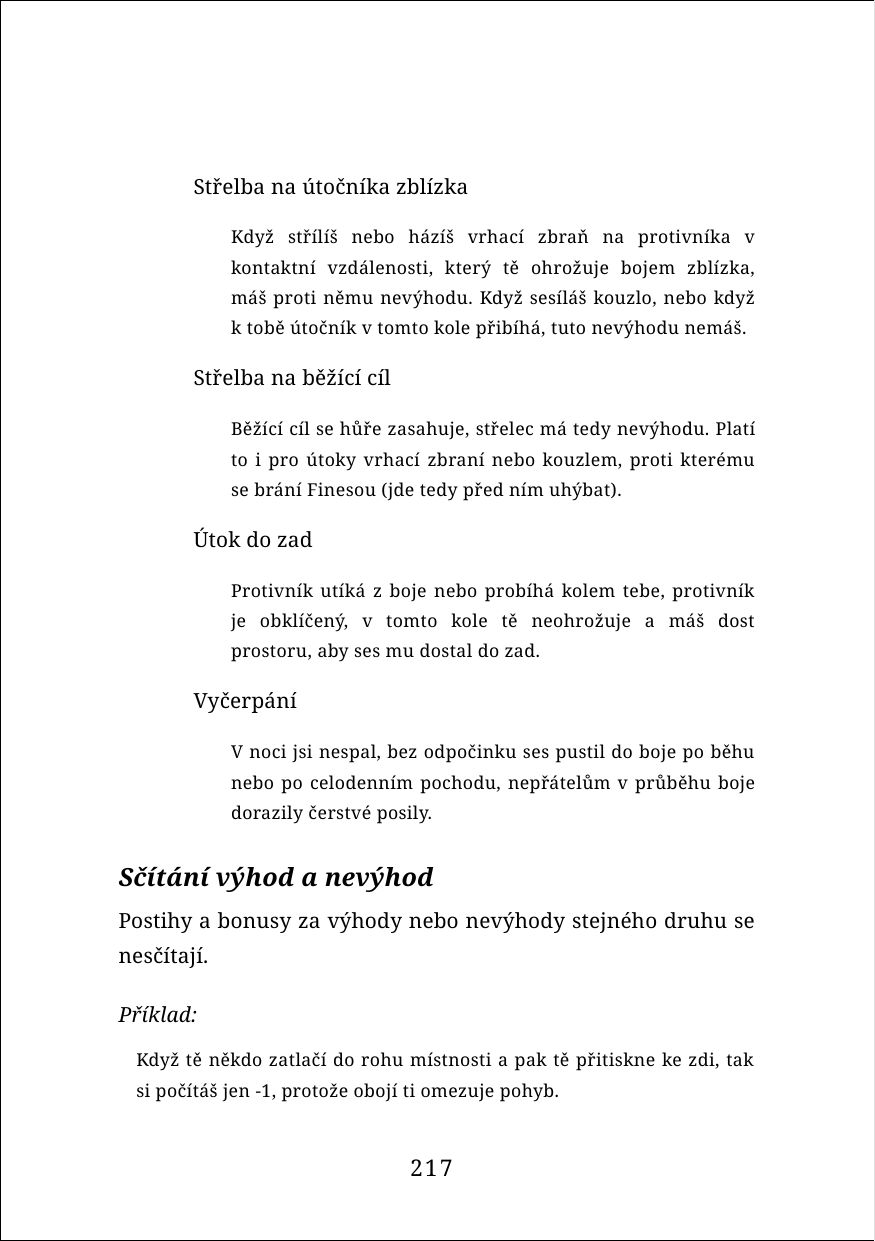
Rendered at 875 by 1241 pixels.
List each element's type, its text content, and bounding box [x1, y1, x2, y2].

list Útok do zad [156, 525, 756, 553]
list Běžící cíl se hůře zasahuje, střelec má tedy nevýhodu. Platí to i pro útoky vrhací zbraní nebo kouzlem, proti kterému se brání Finesou (jde tedy před ním uhýbat). [193, 417, 756, 501]
list Střelba na útočníka zblízka [156, 172, 756, 200]
text Příklad: [118, 1001, 756, 1029]
list Střelba na běžící cíl [156, 363, 756, 392]
subtitle Sčítání výhod a nevýhod [118, 860, 756, 894]
list Když střílíš nebo házíš vrhací zbraň na protivníka v kontaktní vzdálenosti, který tě ohrožuje bojem zblízka, máš proti němu nevýhodu. Když sesíláš kouzlo, nebo když k tobě útočník v tomto kole přibíhá, tuto nevýhodu nemáš. [193, 225, 756, 340]
list Protivník utíká z boje nebo probíhá kolem tebe, protivník je obklíčený, v tomto kole tě neohrožuje a máš dost prostoru, aby ses mu dostal do zad. [193, 578, 756, 663]
text Postihy a bonusy za výhody nebo nevýhody stejného druhu se nesčítají. [118, 906, 756, 970]
list Vyčerpání [156, 687, 756, 715]
list V noci jsi nespal, bez odpočinku ses pustil do boje po běhu nebo po celodenním pochodu, nepřátelům v průběhu boje dorazily čerstvé posily. [193, 740, 756, 824]
text Když tě někdo zatlačí do rohu místnosti a pak tě přitiskne ke zdi, tak si počítáš jen -1, protože obojí ti omezuje pohyb. [136, 1048, 756, 1102]
